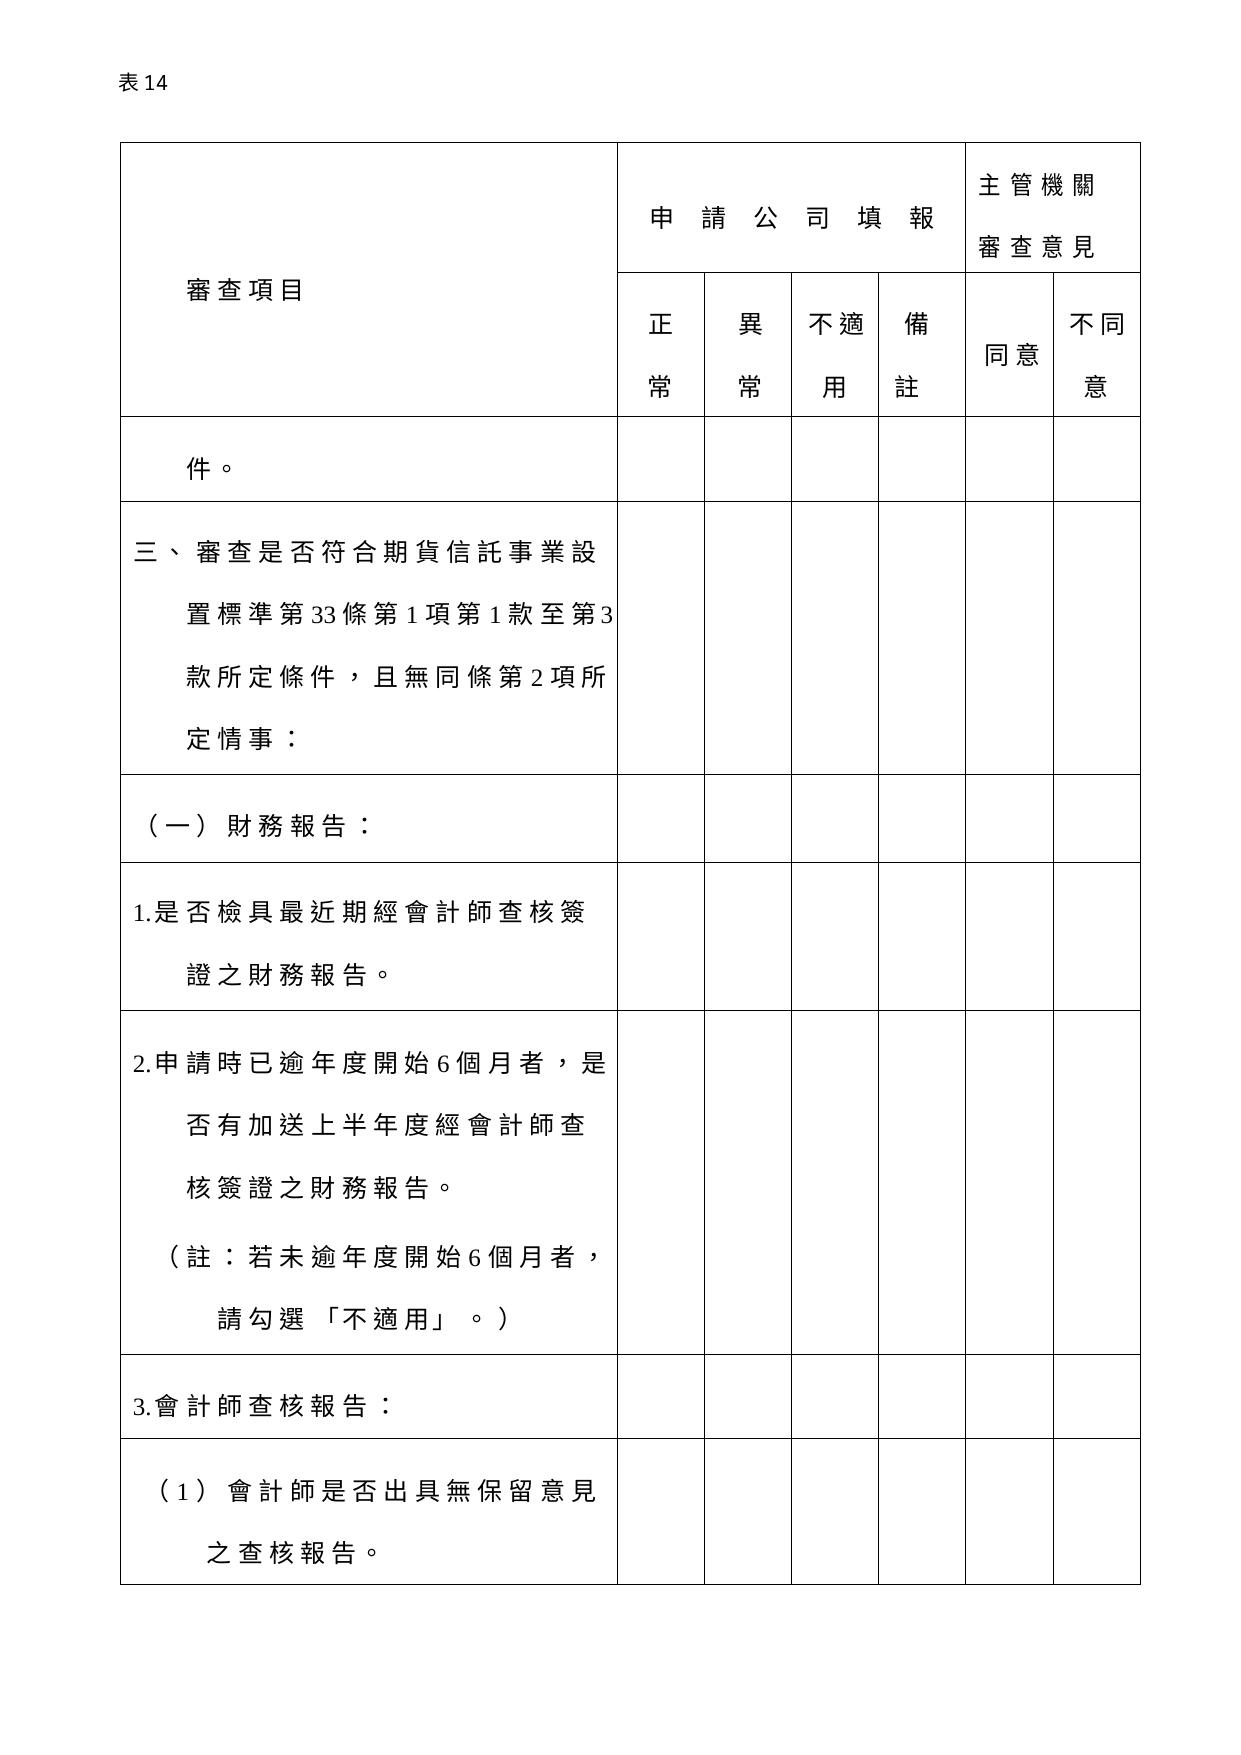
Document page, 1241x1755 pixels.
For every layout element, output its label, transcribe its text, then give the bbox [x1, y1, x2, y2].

table_cell [792, 775, 878, 862]
table_cell 1.是否檢具最近期經會計師查核簽證之財務報告。 [121, 863, 617, 1010]
table_cell 不同意 [1054, 273, 1140, 416]
table_cell [966, 775, 1053, 862]
table_cell [618, 1355, 704, 1437]
table_cell [792, 1011, 878, 1354]
table_cell 備 註 [879, 273, 965, 416]
table_cell [618, 502, 704, 774]
table_cell [1054, 1011, 1140, 1354]
table_cell 不適用 [792, 273, 878, 416]
table_cell [966, 502, 1053, 774]
table_cell [879, 502, 965, 774]
table_cell [879, 1011, 965, 1354]
table_cell [705, 1439, 791, 1583]
table_cell [1054, 1355, 1140, 1437]
table_cell [966, 863, 1053, 1010]
table_header 審查項目 [121, 143, 617, 416]
table_cell [705, 775, 791, 862]
table_cell [705, 417, 791, 501]
table_cell [1054, 502, 1140, 774]
table_cell [879, 1439, 965, 1583]
table_cell （1）會計師是否出具無保留意見之查核報告。 [121, 1439, 617, 1583]
table_cell [618, 1439, 704, 1583]
table_cell [618, 775, 704, 862]
table_cell [966, 1439, 1053, 1583]
table_cell [966, 1355, 1053, 1437]
table_cell [618, 1011, 704, 1354]
table_cell [1054, 775, 1140, 862]
table_cell [879, 417, 965, 501]
table_header 主管機關 審查意見 [966, 143, 1140, 272]
table_cell [705, 1355, 791, 1437]
table_cell 異 常 [705, 273, 791, 416]
table_cell [792, 417, 878, 501]
table_cell [705, 502, 791, 774]
table_cell 正 常 [618, 273, 704, 416]
table_cell [966, 417, 1053, 501]
table_cell [1054, 863, 1140, 1010]
table_cell [792, 1355, 878, 1437]
table_cell 同意 [966, 273, 1053, 416]
table_header 申 請 公 司 填 報 [618, 143, 965, 272]
table_cell [966, 1011, 1053, 1354]
table_cell [792, 863, 878, 1010]
table_cell [705, 1011, 791, 1354]
table_cell 三、審查是否符合期貨信託事業設置標準第33條第1項第1款至第3款所定條件，且無同條第2項所定情事： [121, 502, 617, 774]
table_cell [1054, 417, 1140, 501]
table_cell 件。 [121, 417, 617, 501]
table_cell [879, 863, 965, 1010]
table_cell [792, 1439, 878, 1583]
table_cell [618, 863, 704, 1010]
table_cell [1054, 1439, 1140, 1583]
table_cell [879, 775, 965, 862]
table_cell [879, 1355, 965, 1437]
table_cell 2.申請時已逾年度開始6個月者，是否有加送上半年度經會計師查核簽證之財務報告。 （註：若未逾年度開始6個月者，請勾選「不適用」。） [121, 1011, 617, 1354]
table_cell [792, 502, 878, 774]
table_cell 3.會計師查核報告： [121, 1355, 617, 1437]
table_cell [618, 417, 704, 501]
table_cell （一）財務報告： [121, 775, 617, 862]
table_cell [705, 863, 791, 1010]
